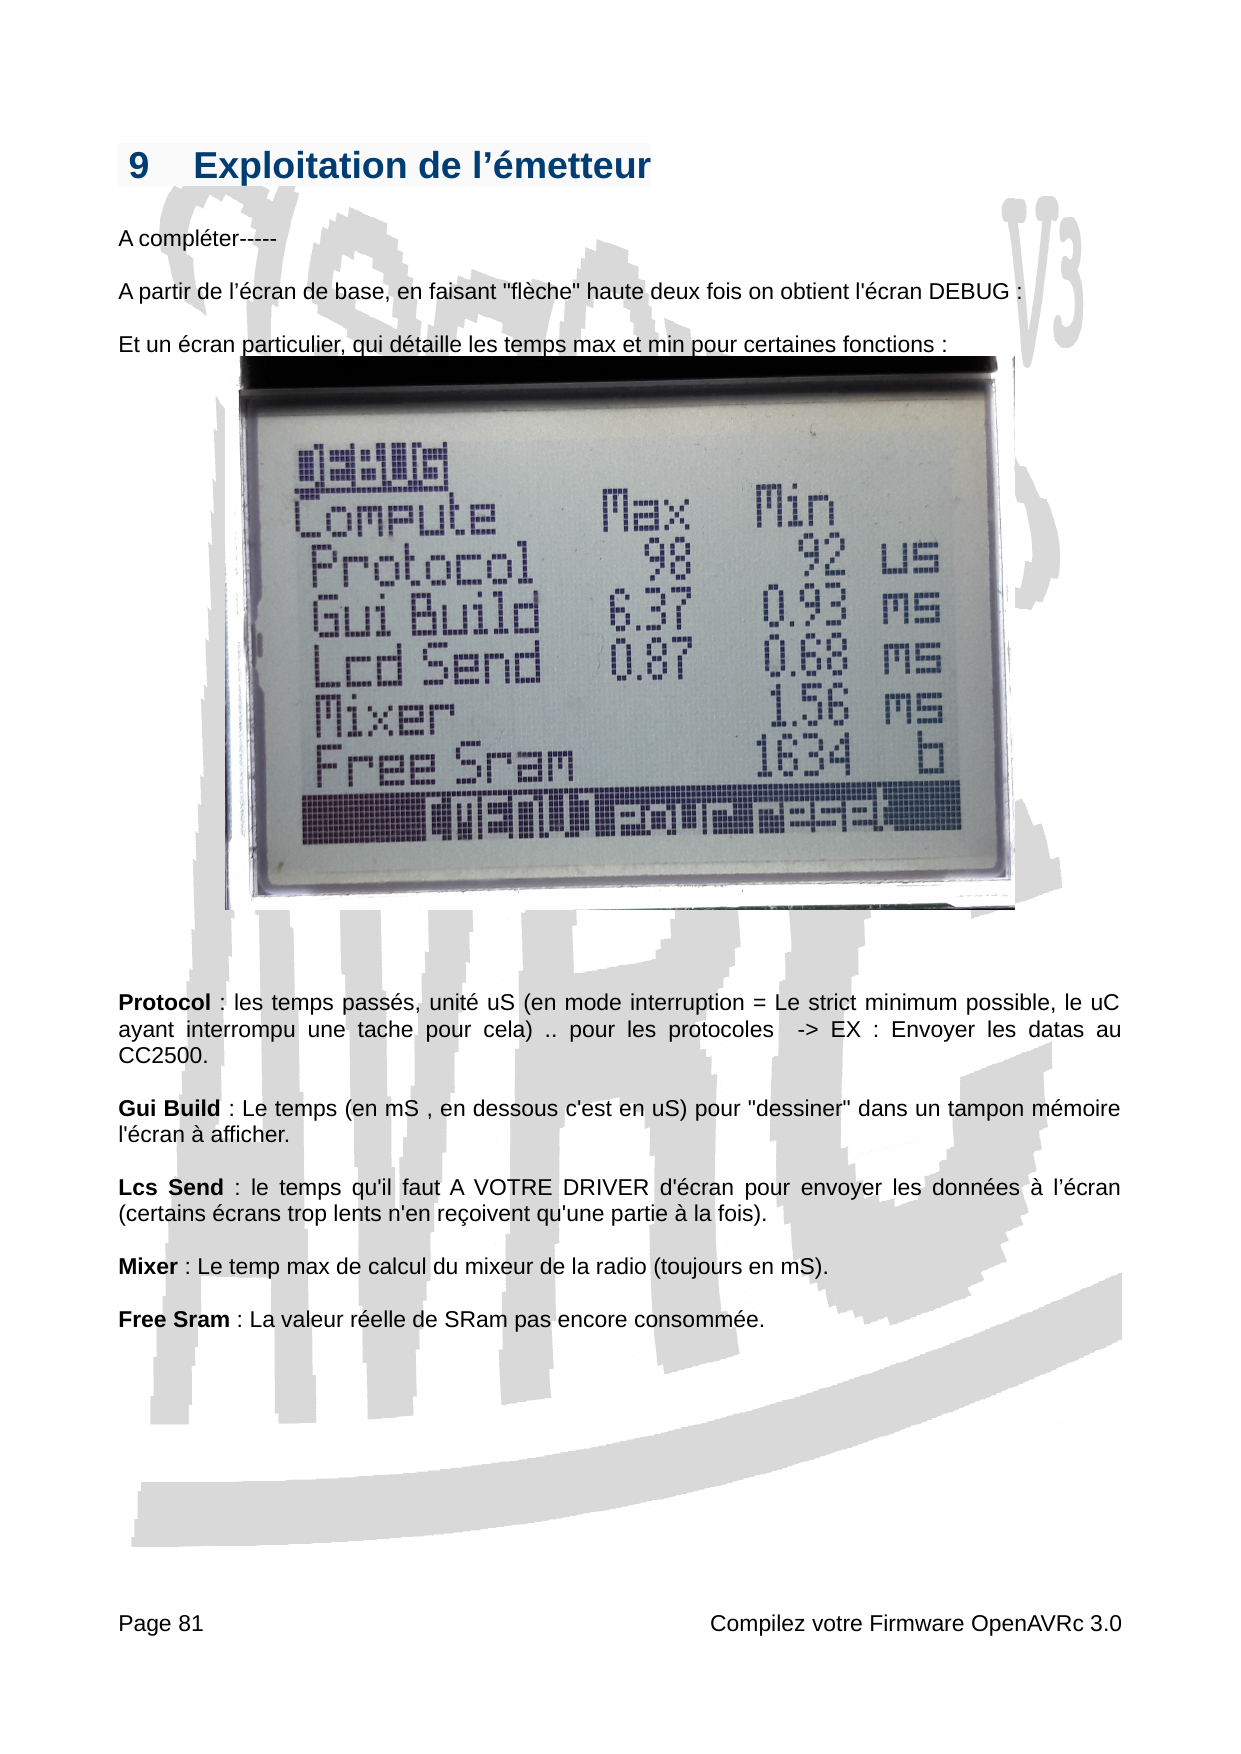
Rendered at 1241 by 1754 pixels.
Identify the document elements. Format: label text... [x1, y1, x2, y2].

picture [225, 356, 1015, 910]
text A compléter----- [118, 225, 1122, 251]
text Lcs Send : le temps qu'il faut A VOTRE DRIVER d'écran pour envoyer les données à l’écran (certains écrans trop lents n'en reçoivent qu'une partie à la fois). [118, 1174, 1122, 1227]
text Et un écran particulier, qui détaille les temps max et min pour certaines fonctions : [118, 331, 1122, 357]
text Gui Build : Le temps (en mS , en dessous c'est en uS) pour "dessiner" dans un tampon mémoire l'écran à afficher. [118, 1095, 1122, 1147]
subtitle Exploitation de l’émetteur [118, 143, 1122, 186]
text A partir de l’écran de base, en faisant "flèche" haute deux fois on obtient l'écran DEBUG : [118, 278, 1122, 304]
text Free Sram : La valeur réelle de SRam pas encore consommée. [118, 1306, 1122, 1332]
text Mixer : Le temp max de calcul du mixeur de la radio (toujours en mS). [118, 1253, 1122, 1279]
text Protocol : les temps passés, unité uS (en mode interruption = Le strict minimum possible, le uC ayant interrompu une tache pour cela) .. pour les protocoles -> EX : Envoyer les datas au CC2500. [118, 989, 1122, 1068]
